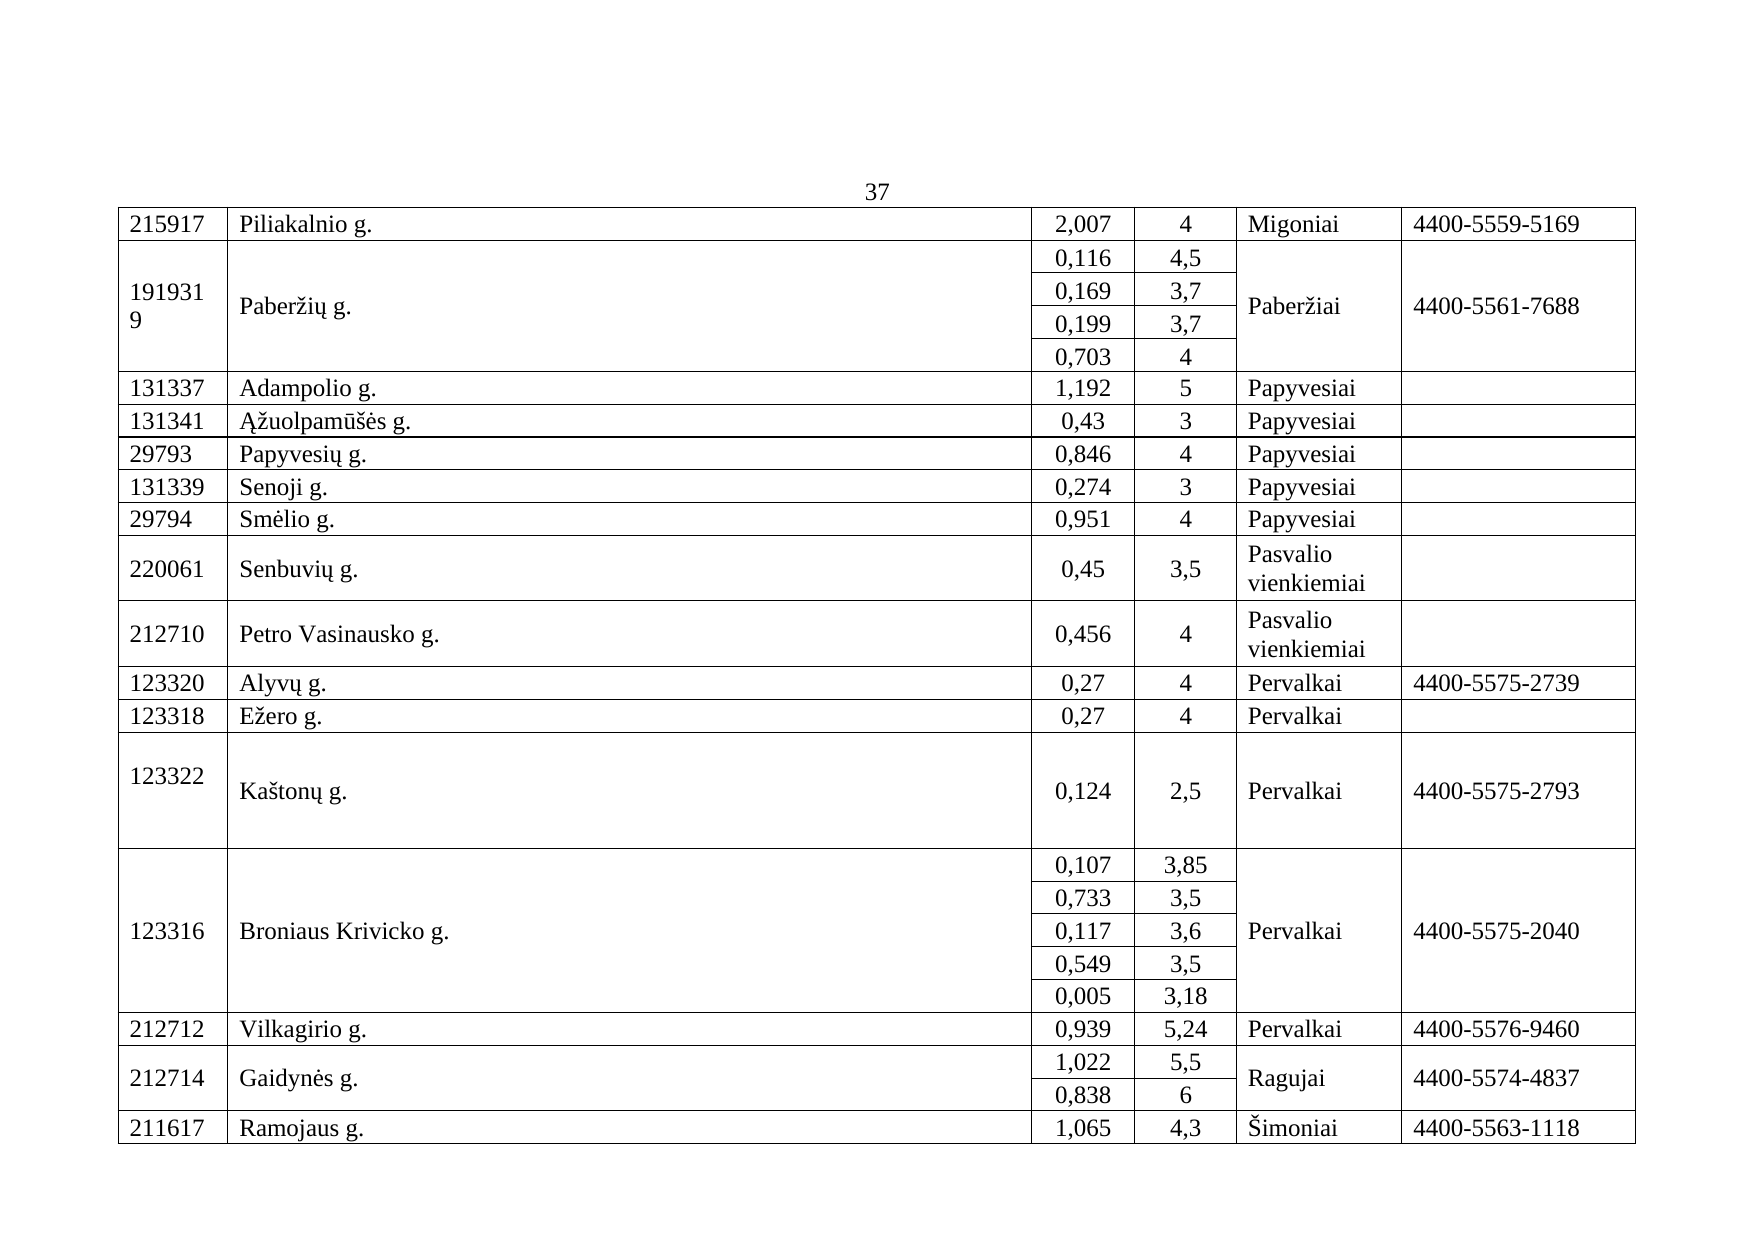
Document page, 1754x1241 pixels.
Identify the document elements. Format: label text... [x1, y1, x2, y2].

table_cell 4 [1135, 503, 1236, 535]
table_cell 220061 [119, 536, 227, 600]
table_cell Petro Vasinausko g. [228, 601, 1031, 666]
table_cell 123322 [119, 733, 227, 848]
table_cell 5,5 [1135, 1046, 1236, 1077]
table_cell 0,703 [1032, 339, 1134, 371]
table_cell 0,274 [1032, 470, 1134, 502]
table_cell 3,5 [1135, 882, 1236, 913]
table_cell 4400-5574-4837 [1402, 1046, 1635, 1110]
table_cell Kaštonų g. [228, 733, 1031, 848]
table_cell Alyvų g. [228, 667, 1031, 699]
table_cell 4400-5576-9460 [1402, 1013, 1635, 1044]
table_cell Gaidynės g. [228, 1046, 1031, 1110]
table_cell Ramojaus g. [228, 1111, 1031, 1143]
table_cell 123320 [119, 667, 227, 699]
table_cell 5 [1135, 372, 1236, 403]
table_cell 0,549 [1032, 947, 1134, 979]
table_cell [1402, 700, 1635, 732]
table_cell 212710 [119, 601, 227, 666]
table_cell 2,007 [1032, 208, 1134, 239]
table_cell 4 [1135, 438, 1236, 469]
table_cell Migoniai [1237, 208, 1401, 239]
table_cell Ragujai [1237, 1046, 1401, 1110]
table_cell 4 [1135, 667, 1236, 699]
table_cell 0,45 [1032, 536, 1134, 600]
table_cell 0,733 [1032, 882, 1134, 913]
table_cell Papyvesiai [1237, 438, 1401, 469]
table_cell Piliakalnio g. [228, 208, 1031, 239]
table_cell 211617 [119, 1111, 227, 1143]
table_cell 29794 [119, 503, 227, 535]
table_cell 131337 [119, 372, 227, 403]
table_cell 4400-5575-2040 [1402, 849, 1635, 1012]
table_cell [1402, 438, 1635, 469]
table_cell 4400-5561-7688 [1402, 241, 1635, 371]
table_cell 3 [1135, 405, 1236, 436]
table_cell Pervalkai [1237, 1013, 1401, 1044]
table_cell 0,838 [1032, 1079, 1134, 1110]
table_cell 4400-5559-5169 [1402, 208, 1635, 239]
table_cell Ežero g. [228, 700, 1031, 732]
table_cell 3,85 [1135, 849, 1236, 881]
table_cell [1402, 601, 1635, 666]
table_cell Papyvesių g. [228, 438, 1031, 469]
table_cell 0,117 [1032, 914, 1134, 946]
table_cell Pervalkai [1237, 733, 1401, 848]
table_cell 215917 [119, 208, 227, 239]
table_cell [1402, 536, 1635, 600]
table_cell 131339 [119, 470, 227, 502]
table_cell 4 [1135, 700, 1236, 732]
table_cell 0,939 [1032, 1013, 1134, 1044]
table_cell Pervalkai [1237, 849, 1401, 1012]
table_cell 1,192 [1032, 372, 1134, 403]
table_cell 0,116 [1032, 241, 1134, 272]
table_cell 4 [1135, 601, 1236, 666]
table_cell 0,951 [1032, 503, 1134, 535]
table_cell Senbuvių g. [228, 536, 1031, 600]
table_cell 3,6 [1135, 914, 1236, 946]
table_cell Pervalkai [1237, 700, 1401, 732]
table_cell Ąžuolpamūšės g. [228, 405, 1031, 436]
table_cell 3,7 [1135, 306, 1236, 338]
table_cell 0,199 [1032, 306, 1134, 338]
table_cell 5,24 [1135, 1013, 1236, 1044]
table_cell 3,5 [1135, 536, 1236, 600]
table_cell 1919319 [119, 241, 227, 371]
table_cell 0,005 [1032, 980, 1134, 1012]
table_cell Papyvesiai [1237, 503, 1401, 535]
table_cell Paberžių g. [228, 241, 1031, 371]
table_cell Broniaus Krivicko g. [228, 849, 1031, 1012]
table_cell [1402, 372, 1635, 403]
table_cell 4,3 [1135, 1111, 1236, 1143]
table_cell Papyvesiai [1237, 470, 1401, 502]
table_cell 0,169 [1032, 273, 1134, 305]
table_cell Adampolio g. [228, 372, 1031, 403]
table_cell Pasvalio vienkiemiai [1237, 536, 1401, 600]
table_cell 4 [1135, 208, 1236, 239]
table_cell 0,846 [1032, 438, 1134, 469]
table_cell 4400-5575-2793 [1402, 733, 1635, 848]
table_cell Paberžiai [1237, 241, 1401, 371]
table_cell 6 [1135, 1079, 1236, 1110]
table_cell 0,124 [1032, 733, 1134, 848]
table_cell 0,43 [1032, 405, 1134, 436]
table_cell [1402, 405, 1635, 436]
table_cell 0,27 [1032, 667, 1134, 699]
table_cell 0,456 [1032, 601, 1134, 666]
table_cell 1,022 [1032, 1046, 1134, 1077]
table_cell Šimoniai [1237, 1111, 1401, 1143]
table_cell 212712 [119, 1013, 227, 1044]
table_cell [1402, 470, 1635, 502]
table_cell 131341 [119, 405, 227, 436]
table_cell 2,5 [1135, 733, 1236, 848]
table_cell 4400-5563-1118 [1402, 1111, 1635, 1143]
table_cell Smėlio g. [228, 503, 1031, 535]
table_cell 0,107 [1032, 849, 1134, 881]
table_cell 3,18 [1135, 980, 1236, 1012]
table_cell Senoji g. [228, 470, 1031, 502]
table_cell Vilkagirio g. [228, 1013, 1031, 1044]
table_cell 4,5 [1135, 241, 1236, 272]
table_cell 4 [1135, 339, 1236, 371]
table_cell 0,27 [1032, 700, 1134, 732]
table_cell [1402, 503, 1635, 535]
table_cell 123316 [119, 849, 227, 1012]
table_cell 123318 [119, 700, 227, 732]
table_cell 3,7 [1135, 273, 1236, 305]
table_cell Pasvalio vienkiemiai [1237, 601, 1401, 666]
table_cell 212714 [119, 1046, 227, 1110]
table_cell Papyvesiai [1237, 372, 1401, 403]
table_cell 1,065 [1032, 1111, 1134, 1143]
table_cell 29793 [119, 438, 227, 469]
table_cell Papyvesiai [1237, 405, 1401, 436]
table_cell 3,5 [1135, 947, 1236, 979]
table_cell 3 [1135, 470, 1236, 502]
table_cell Pervalkai [1237, 667, 1401, 699]
table_cell 4400-5575-2739 [1402, 667, 1635, 699]
